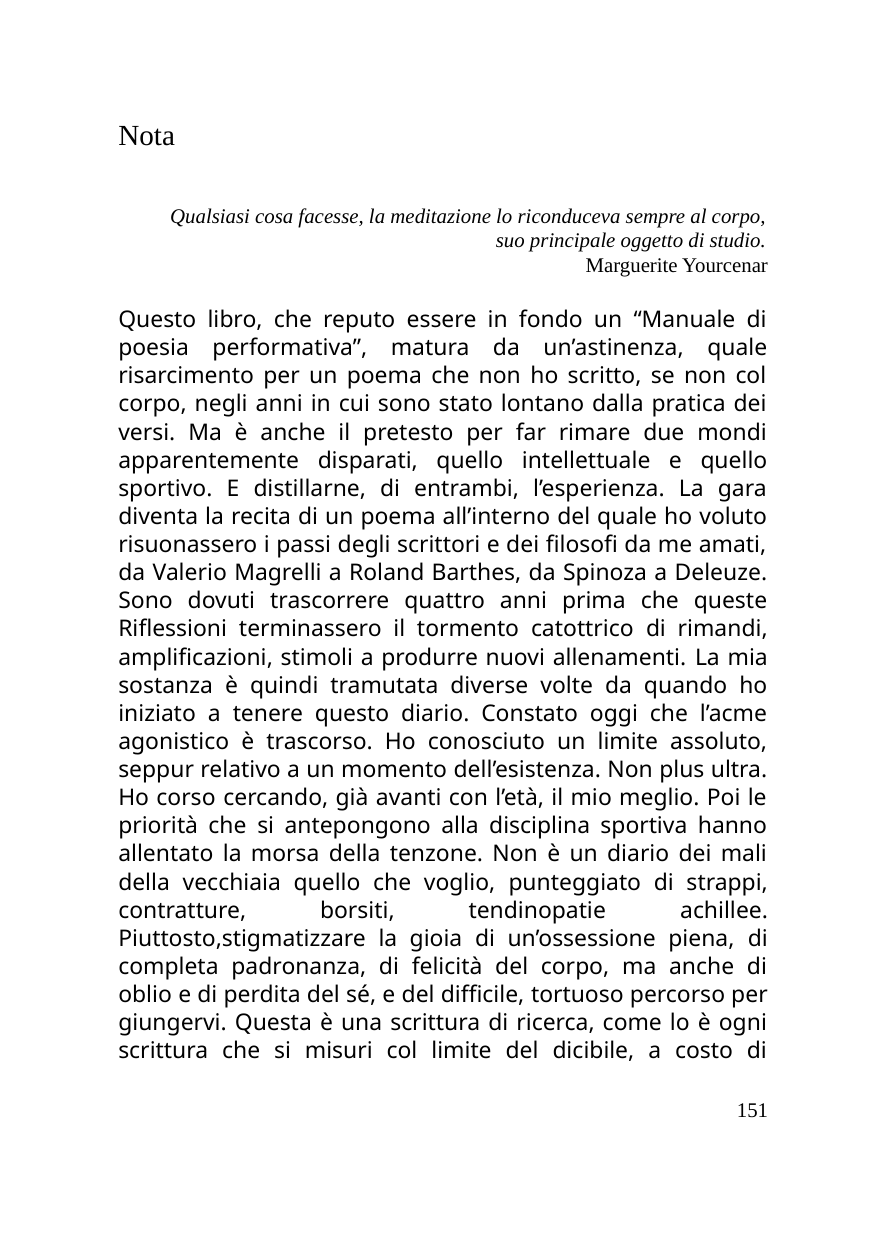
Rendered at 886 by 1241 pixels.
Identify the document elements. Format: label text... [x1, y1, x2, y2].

text Qualsiasi cosa facesse, la meditazione lo riconduceva sempre al corpo, [118, 204, 768, 228]
subtitle Nota [118, 118, 768, 152]
text Questo libro, che reputo essere in fondo un “Manuale di poesia performativa”, matura da un’astinenza, quale risarcimento per un poema che non ho scritto, se non col corpo, negli anni in cui sono stato lontano dalla pratica dei versi. Ma è anche il pretesto per far rimare due mondi apparentemente disparati, quello intellettuale e quello sportivo. E distillarne, di entrambi, l’esperienza. La gara diventa la recita di un poema all’interno del quale ho voluto risuonassero i passi degli scrittori e dei filosofi da me amati, da Valerio Magrelli a Roland Barthes, da Spinoza a Deleuze. Sono dovuti trascorrere quattro anni prima che queste Riflessioni terminassero il tormento catottrico di rimandi, amplificazioni, stimoli a produrre nuovi allenamenti. La mia sostanza è quindi tramutata diverse volte da quando ho iniziato a tenere questo diario. Constato oggi che l’acme agonistico è trascorso. Ho conosciuto un limite assoluto, seppur relativo a un momento dell’esistenza. Non plus ultra. Ho corso cercando, già avanti con l’età, il mio meglio. Poi le priorità che si antepongono alla disciplina sportiva hanno allentato la morsa della tenzone. Non è un diario dei mali della vecchiaia quello che voglio, punteggiato di strappi, contratture, borsiti, tendinopatie achillee. Piuttosto,stigmatizzare la gioia di un’ossessione piena, di completa padronanza, di felicità del corpo, ma anche di oblio e di perdita del sé, e del difficile, tortuoso percorso per giungervi. Questa è una scrittura di ricerca, come lo è ogni scrittura che si misuri col limite del dicibile, a costo di [118, 303, 768, 1065]
text suo principale oggetto di studio. [118, 228, 768, 252]
text Marguerite Yourcenar [118, 252, 768, 277]
